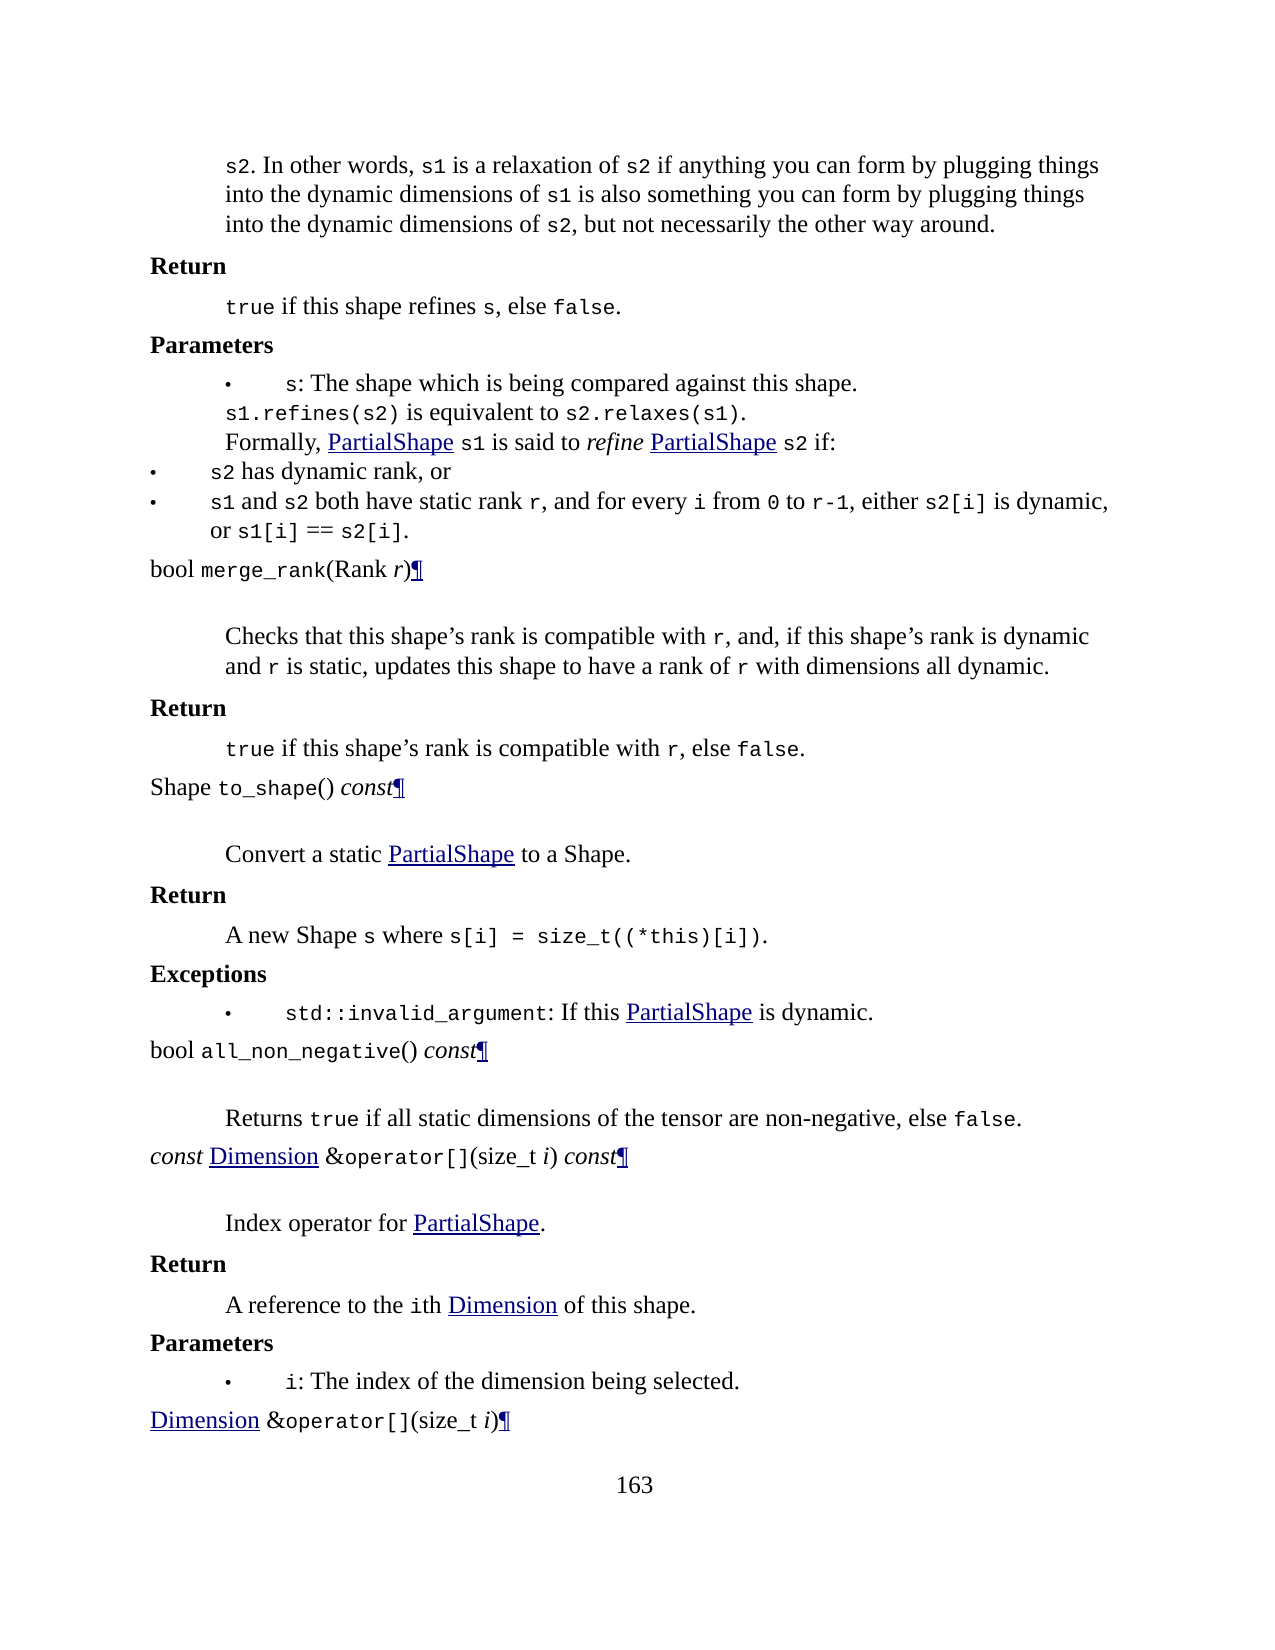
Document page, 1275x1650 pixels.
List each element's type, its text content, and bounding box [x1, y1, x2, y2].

text Return [150, 693, 1125, 721]
list i: The index of the dimension being selected. [225, 1366, 1125, 1396]
text Parameters [150, 1328, 1125, 1357]
text A reference to the ith Dimension of this shape. [225, 1290, 1125, 1319]
text s1.refines(s2) is equivalent to s2.relaxes(s1). [225, 397, 1125, 427]
text Exceptions [150, 959, 1125, 988]
text Return [150, 251, 1125, 279]
text s2. In other words, s1 is a relaxation of s2 if anything you can form by plugging things into the dynamic dimensions of s1 is also something you can form by plugging things into the dynamic dimensions of s2, but not necessarily the other way around. [225, 150, 1125, 239]
list s2 has dynamic rank, or [150, 456, 1125, 486]
list s: The shape which is being compared against this shape. [225, 368, 1125, 397]
text Index operator for PartialShape. [225, 1208, 1125, 1237]
text Shape to_shape() const¶ [150, 772, 1125, 830]
text true if this shape’s rank is compatible with r, else false. [225, 733, 1125, 763]
text Convert a static PartialShape to a Shape. [225, 839, 1125, 868]
list std::invalid_argument: If this PartialShape is dynamic. [225, 997, 1125, 1026]
text const Dimension &operator[](size_t i) const¶ [150, 1141, 1125, 1199]
text bool merge_rank(Rank r)¶ [150, 554, 1125, 612]
text true if this shape refines s, else false. [225, 291, 1125, 321]
text Formally, PartialShape s1 is said to refine PartialShape s2 if: [225, 427, 1125, 456]
list s1 and s2 both have static rank r, and for every i from 0 to r-1, either s2[i] is dynamic, or s1[i] == s2[i]. [150, 486, 1125, 545]
text Return [150, 880, 1125, 909]
text Checks that this shape’s rank is compatible with r, and, if this shape’s rank is dynamic and r is static, updates this shape to have a rank of r with dimensions all dynamic. [225, 621, 1125, 681]
text Dimension &operator[](size_t i)¶ [150, 1405, 1125, 1434]
text A new Shape s where s[i] = size_t((*this)[i]). [225, 921, 1125, 950]
text Returns true if all static dimensions of the tensor are non-negative, else false. [225, 1103, 1125, 1132]
text bool all_non_negative() const¶ [150, 1035, 1125, 1094]
text Return [150, 1249, 1125, 1278]
text Parameters [150, 330, 1125, 359]
